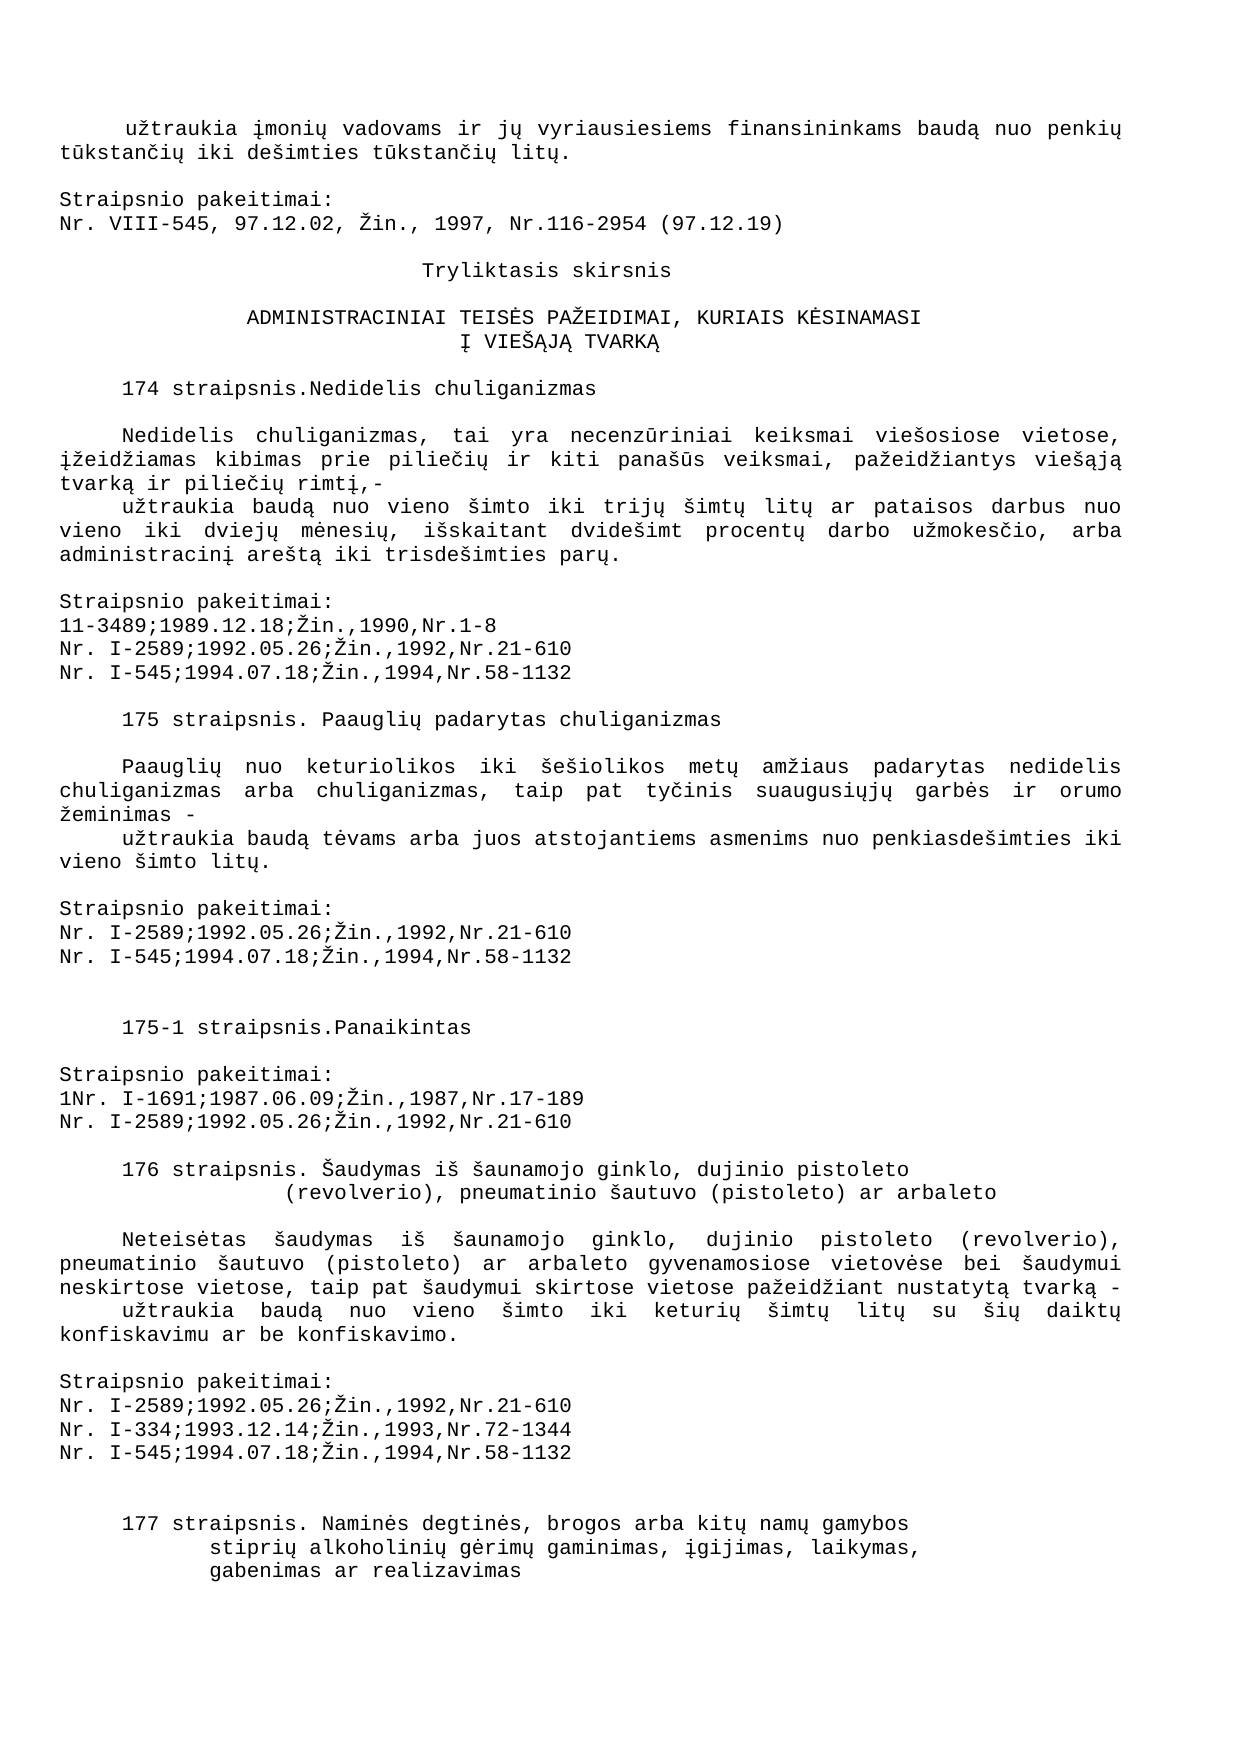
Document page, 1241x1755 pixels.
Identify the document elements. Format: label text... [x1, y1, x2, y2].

text Nr. I-545;1994.07.18;Žin.,1994,Nr.58-1132 [59, 662, 1122, 686]
text 11-3489;1989.12.18;Žin.,1990,Nr.1-8 [59, 615, 1122, 638]
text 176 straipsnis. Šaudymas iš šaunamojo ginklo, dujinio pistoleto [59, 1158, 1122, 1182]
text Straipsnio pakeitimai: [59, 189, 1122, 213]
text Nr. I-2589;1992.05.26;Žin.,1992,Nr.21-610 [59, 1111, 1122, 1135]
text gabenimas ar realizavimas [59, 1561, 1122, 1584]
text 177 straipsnis. Naminės degtinės, brogos arba kitų namų gamybos [59, 1513, 1122, 1537]
text Nr. I-2589;1992.05.26;Žin.,1992,Nr.21-610 [59, 1395, 1122, 1419]
text užtraukia įmonių vadovams ir jų vyriausiesiems finansininkams baudą nuo penkių tūkstančių iki dešimties tūkstančių litų. [59, 118, 1122, 165]
text užtraukia baudą tėvams arba juos atstojantiems asmenims nuo penkiasdešimties iki vieno šimto litų. [59, 827, 1122, 875]
text Paauglių nuo keturiolikos iki šešiolikos metų amžiaus padarytas nedidelis chuliganizmas arba chuliganizmas, taip pat tyčinis suaugusiųjų garbės ir orumo žeminimas - [59, 757, 1122, 827]
text Neteisėtas šaudymas iš šaunamojo ginklo, dujinio pistoleto (revolverio), pneumatinio šautuvo (pistoleto) ar arbaleto gyvenamosiose vietovėse bei šaudymui neskirtose vietose, taip pat šaudymui skirtose vietose pažeidžiant nustatytą tvarką - [59, 1229, 1122, 1300]
text ADMINISTRACINIAI TEISĖS PAŽEIDIMAI, KURIAIS KĖSINAMASI [59, 307, 1122, 331]
text Nr. I-545;1994.07.18;Žin.,1994,Nr.58-1132 [59, 1442, 1122, 1466]
text 174 straipsnis.Nedidelis chuliganizmas [59, 378, 1122, 402]
text Nr. I-2589;1992.05.26;Žin.,1992,Nr.21-610 [59, 922, 1122, 946]
text užtraukia baudą nuo vieno šimto iki keturių šimtų litų su šių daiktų konfiskavimu ar be konfiskavimo. [59, 1300, 1122, 1348]
text Straipsnio pakeitimai: [59, 591, 1122, 615]
text Nr. I-545;1994.07.18;Žin.,1994,Nr.58-1132 [59, 946, 1122, 969]
text Nr. VIII-545, 97.12.02, Žin., 1997, Nr.116-2954 (97.12.19) [59, 213, 1122, 236]
text Tryliktasis skirsnis [59, 260, 1122, 284]
text 175 straipsnis. Paauglių padarytas chuliganizmas [59, 709, 1122, 733]
text (revolverio), pneumatinio šautuvo (pistoleto) ar arbaleto [59, 1182, 1122, 1206]
text 175-1 straipsnis.Panaikintas [59, 1017, 1122, 1040]
text Nr. I-2589;1992.05.26;Žin.,1992,Nr.21-610 [59, 638, 1122, 662]
text Straipsnio pakeitimai: [59, 1064, 1122, 1088]
text Į VIEŠĄJĄ TVARKĄ [59, 331, 1122, 354]
text Straipsnio pakeitimai: [59, 1371, 1122, 1395]
text Nedidelis chuliganizmas, tai yra necenzūriniai keiksmai viešosiose vietose, įžeidžiamas kibimas prie piliečių ir kiti panašūs veiksmai, pažeidžiantys viešąją tvarką ir piliečių rimtį,- [59, 426, 1122, 496]
text Nr. I-334;1993.12.14;Žin.,1993,Nr.72-1344 [59, 1419, 1122, 1442]
text 1Nr. I-1691;1987.06.09;Žin.,1987,Nr.17-189 [59, 1088, 1122, 1111]
text stiprių alkoholinių gėrimų gaminimas, įgijimas, laikymas, [59, 1537, 1122, 1561]
text užtraukia baudą nuo vieno šimto iki trijų šimtų litų ar pataisos darbus nuo vieno iki dviejų mėnesių, išskaitant dvidešimt procentų darbo užmokesčio, arba administracinį areštą iki trisdešimties parų. [59, 496, 1122, 567]
text Straipsnio pakeitimai: [59, 898, 1122, 922]
